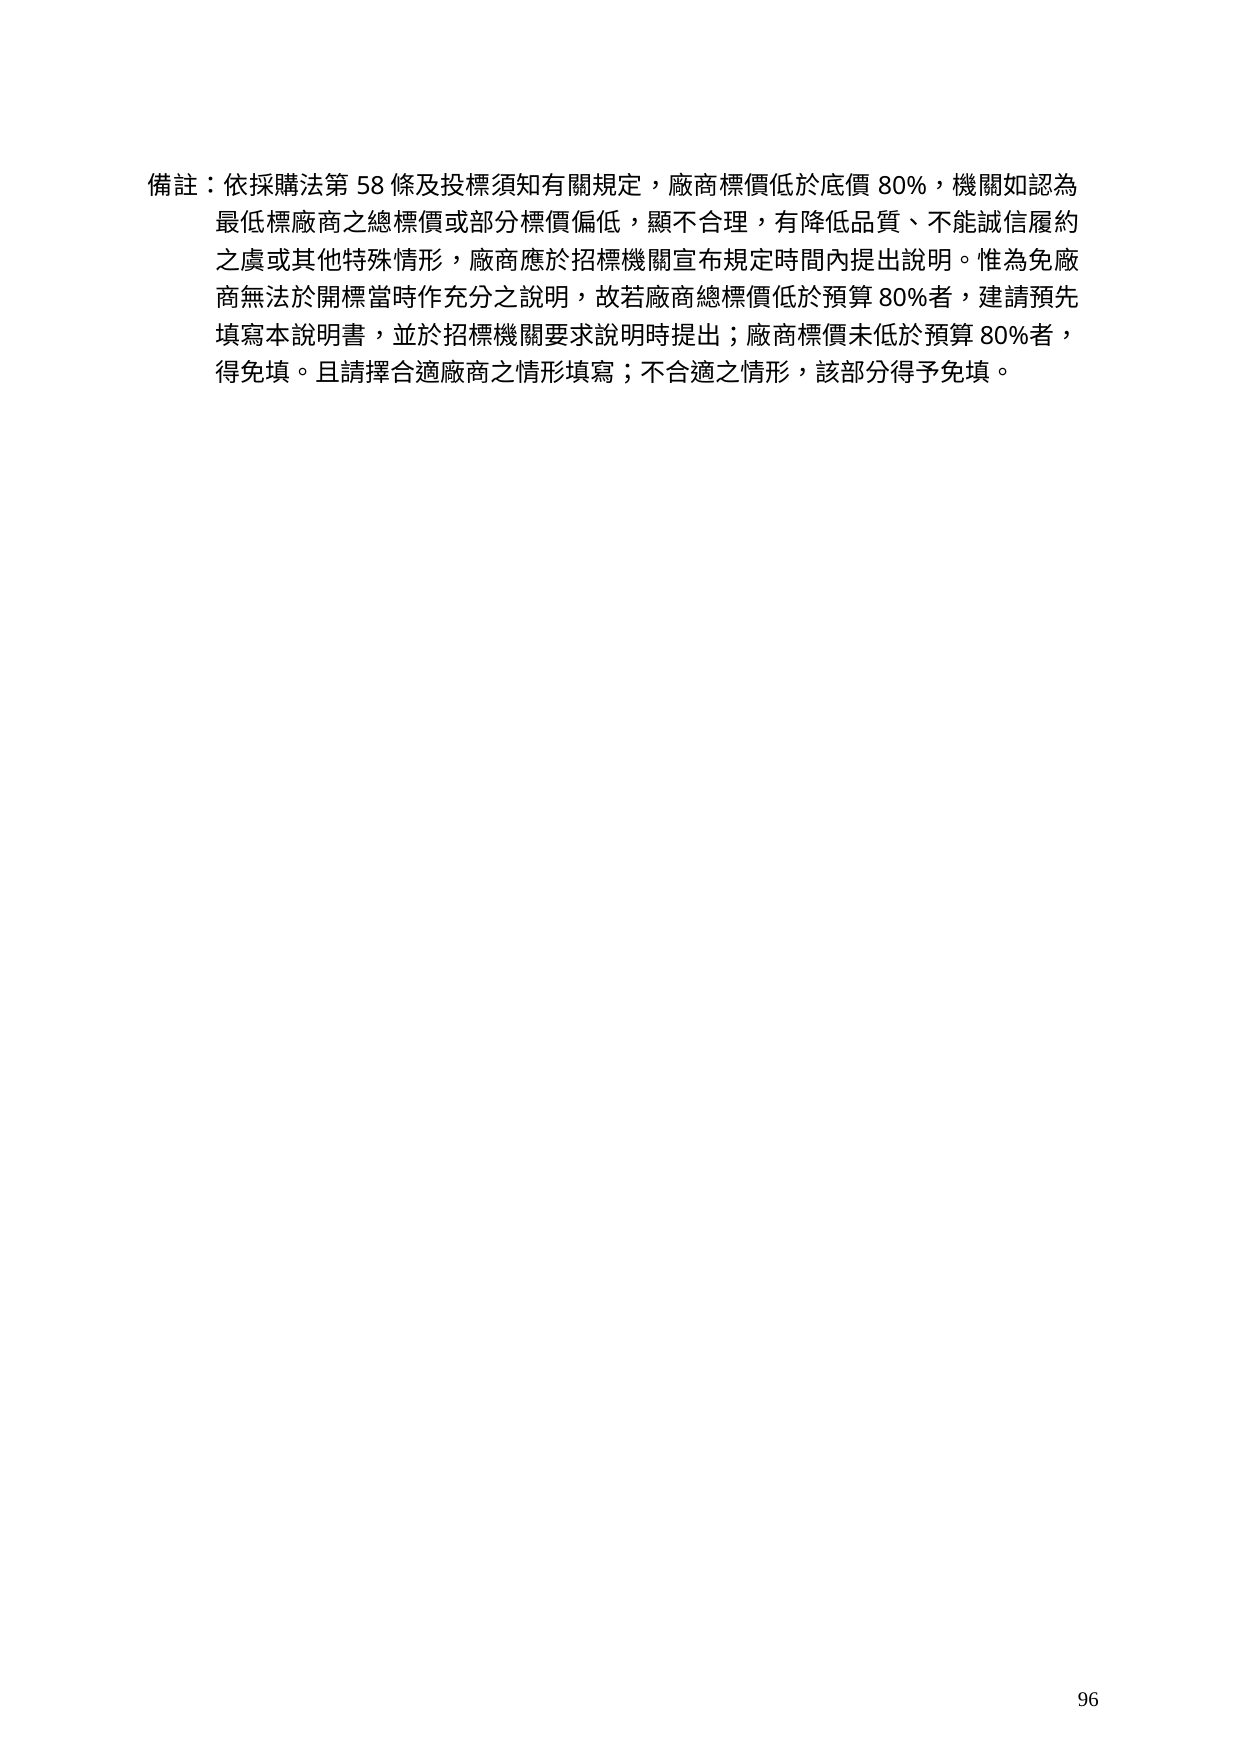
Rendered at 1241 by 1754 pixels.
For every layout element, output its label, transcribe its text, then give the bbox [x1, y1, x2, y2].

text 備註：依採購法第58條及投標須知有關規定，廠商標價低於底價80%，機關如認為最低標廠商之總標價或部分標價偏低，顯不合理，有降低品質、不能誠信履約之虞或其他特殊情形，廠商應於招標機關宣布規定時間內提出說明。惟為免廠商無法於開標當時作充分之說明，故若廠商總標價低於預算80%者，建請預先填寫本說明書，並於招標機關要求說明時提出；廠商標價未低於預算80%者，得免填。且請擇合適廠商之情形填寫；不合適之情形，該部分得予免填。 [148, 164, 1079, 389]
